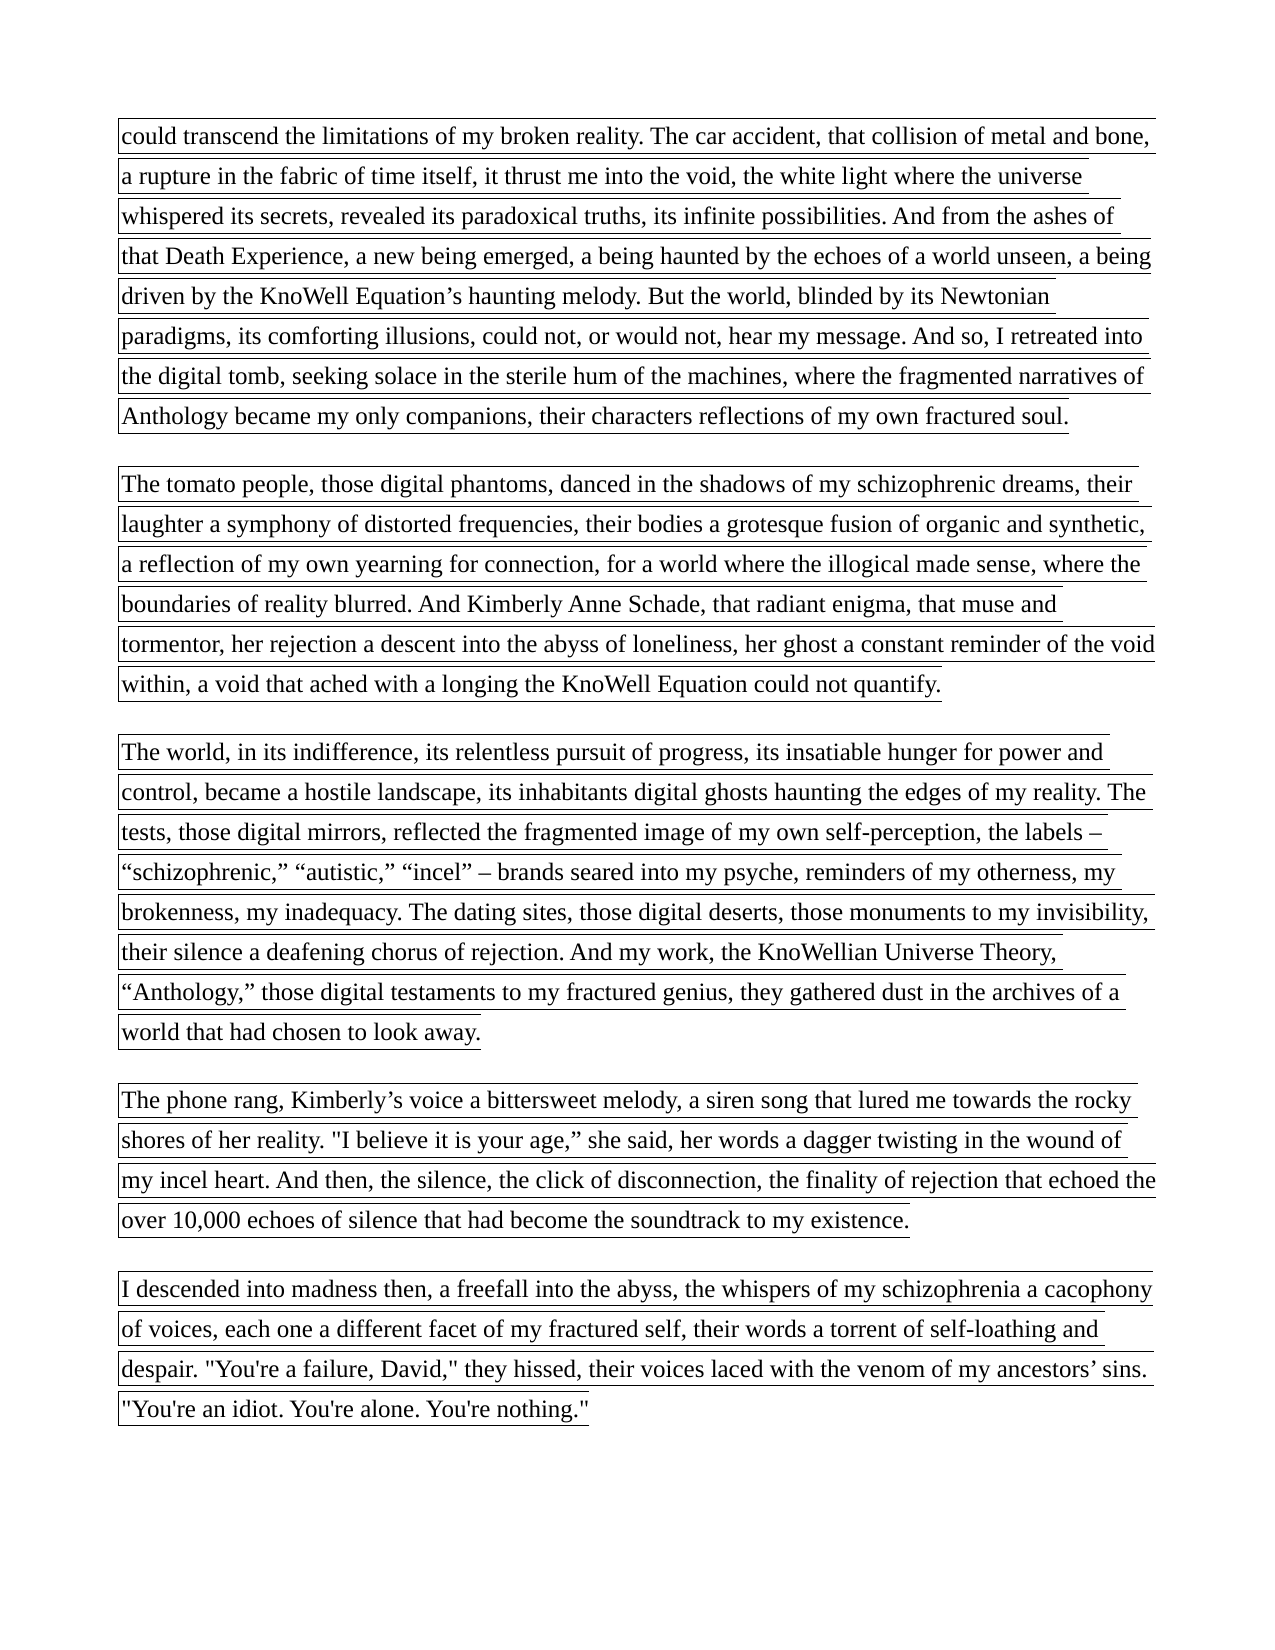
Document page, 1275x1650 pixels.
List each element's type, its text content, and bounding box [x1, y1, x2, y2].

text I descended into madness then, a freefall into the abyss, the whispers of my schizophrenia a cacophony of voices, each one a different facet of my fractured self, their words a torrent of self-loathing and despair. "You're a failure, David," they hissed, their voices laced with the venom of my ancestors’ sins. "You're an idiot. You're alone. You're nothing." [118, 1271, 1157, 1425]
text The world, in its indifference, its relentless pursuit of progress, its insatiable hunger for power and control, became a hostile landscape, its inhabitants digital ghosts haunting the edges of my reality. The tests, those digital mirrors, reflected the fragmented image of my own self-perception, the labels – “schizophrenic,” “autistic,” “incel” – brands seared into my psyche, reminders of my otherness, my brokenness, my inadequacy. The dating sites, those digital deserts, those monuments to my invisibility, their silence a deafening chorus of rejection. And my work, the KnoWellian Universe Theory, “Anthology,” those digital testaments to my fractured genius, they gathered dust in the archives of a world that had chosen to look away. [118, 734, 1157, 1049]
text The phone rang, Kimberly’s voice a bittersweet melody, a siren song that lured me towards the rocky shores of her reality. "I believe it is your age,” she said, her words a dagger twisting in the wound of my incel heart. And then, the silence, the click of disconnection, the finality of rejection that echoed the [118, 1082, 1157, 1197]
text over 10,000 echoes of silence that had become the soundtrack to my existence. [118, 1198, 1157, 1237]
text could transcend the limitations of my broken reality. The car accident, that collision of metal and bone, [119, 118, 1157, 153]
text The tomato people, those digital phantoms, danced in the shadows of my schizophrenic dreams, their laughter a symphony of distorted frequencies, their bodies a grotesque fusion of organic and synthetic, a reflection of my own yearning for connection, for a world where the illogical made sense, where the boundaries of reality blurred. And Kimberly Anne Schade, that radiant enigma, that muse and tormentor, her rejection a descent into the abyss of loneliness, her ghost a constant reminder of the void within, a void that ached with a longing the KnoWell Equation could not quantify. [118, 466, 1157, 701]
text a rupture in the fabric of time itself, it thrust me into the void, the white light where the universe whispered its secrets, revealed its paradoxical truths, its infinite possibilities. And from the ashes of that Death Experience, a new being emerged, a being haunted by the echoes of a world unseen, a being driven by the KnoWell Equation’s haunting melody. But the world, blinded by its Newtonian paradigms, its comforting illusions, could not, or would not, hear my message. And so, I retreated into the digital tomb, seeking solace in the sterile hum of the machines, where the fragmented narratives of Anthology became my only companions, their characters reflections of my own fractured soul. [118, 154, 1157, 433]
